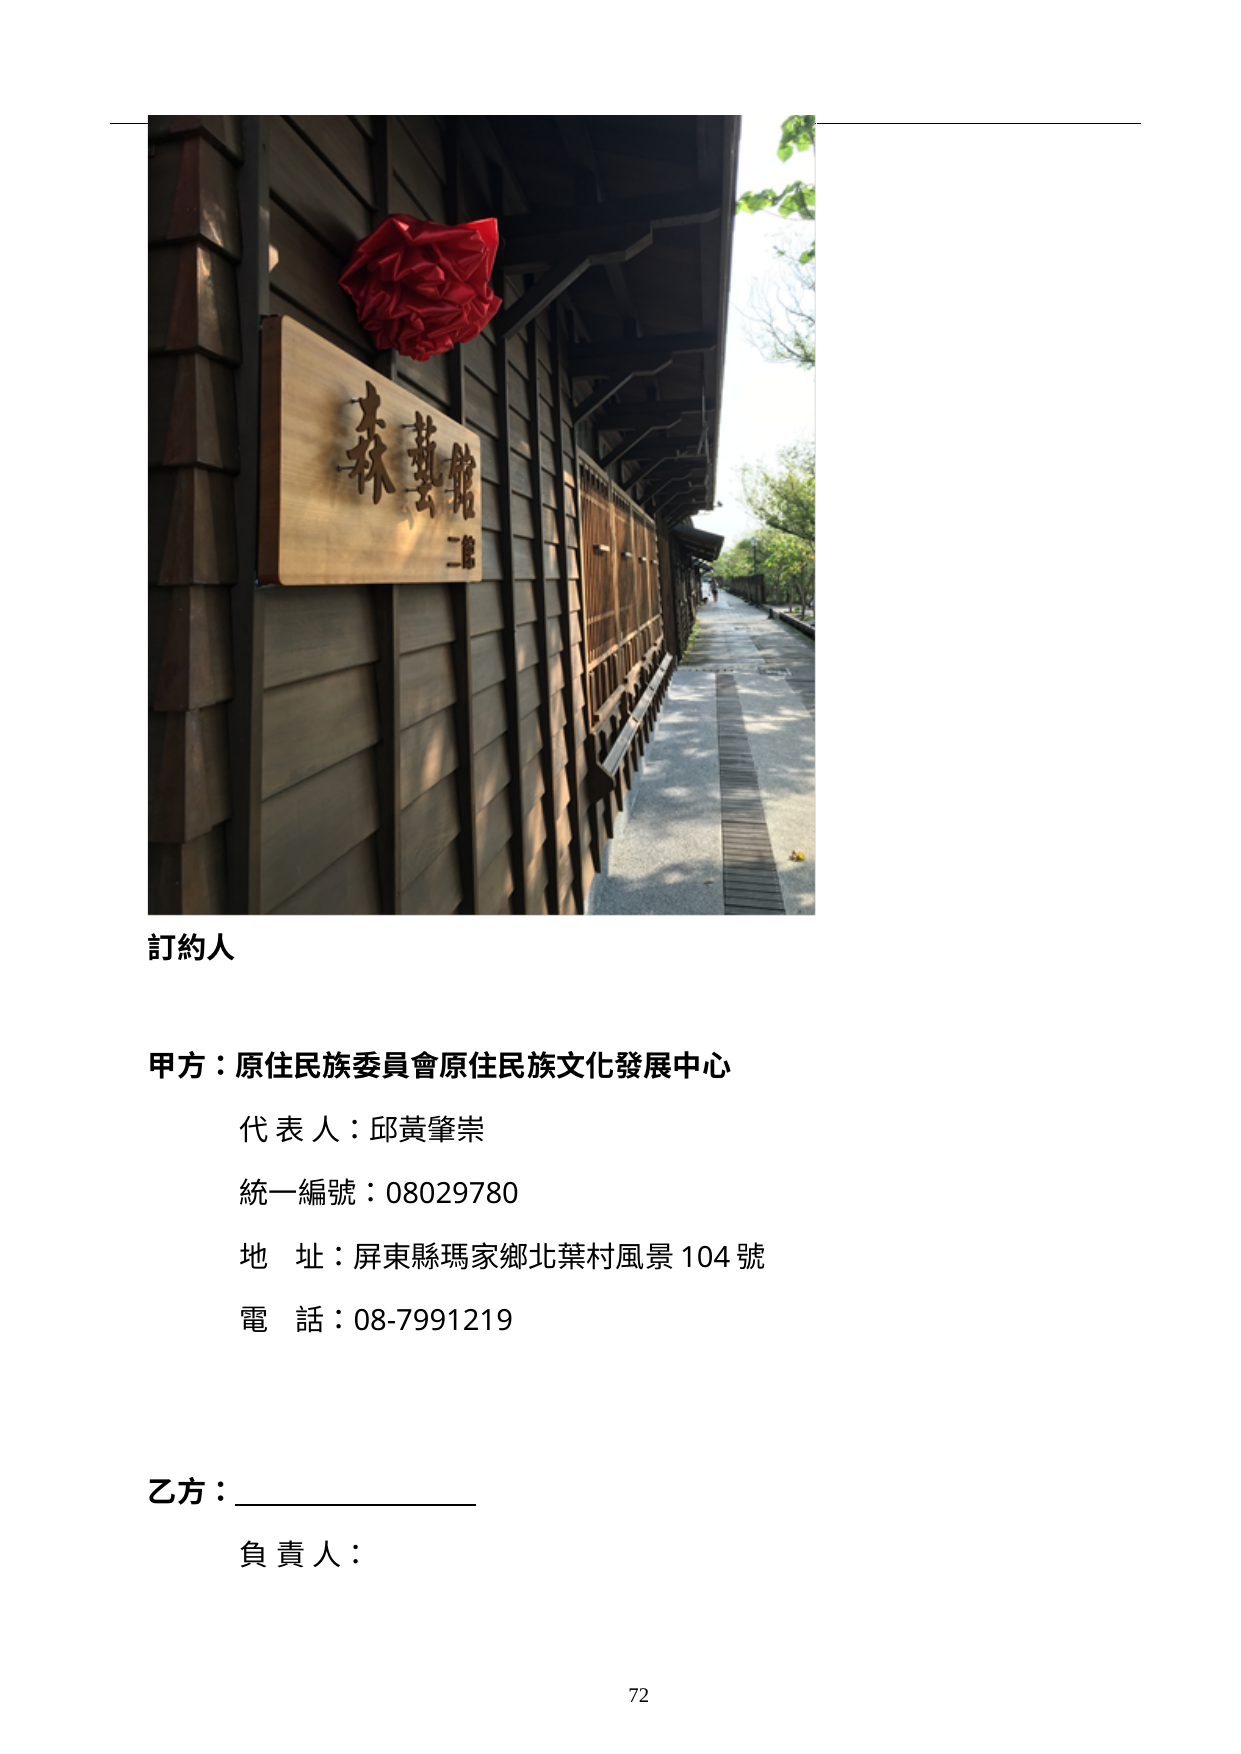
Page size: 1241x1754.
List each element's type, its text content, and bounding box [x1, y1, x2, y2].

text 乙方： [148, 1468, 1167, 1511]
text 負 責 人： [148, 1532, 1167, 1574]
text 電 話：08-7991219 [148, 1297, 1167, 1339]
text 代 表 人：邱黃肇崇 [148, 1106, 1167, 1149]
text 甲方：原住民族委員會原住民族文化發展中心 [148, 1043, 1167, 1085]
picture [147, 115, 817, 917]
text 統一編號：08029780 [148, 1170, 1167, 1212]
text 訂約人 [148, 924, 1167, 966]
text 地 址：屏東縣瑪家鄉北葉村風景104號 [148, 1233, 1167, 1276]
